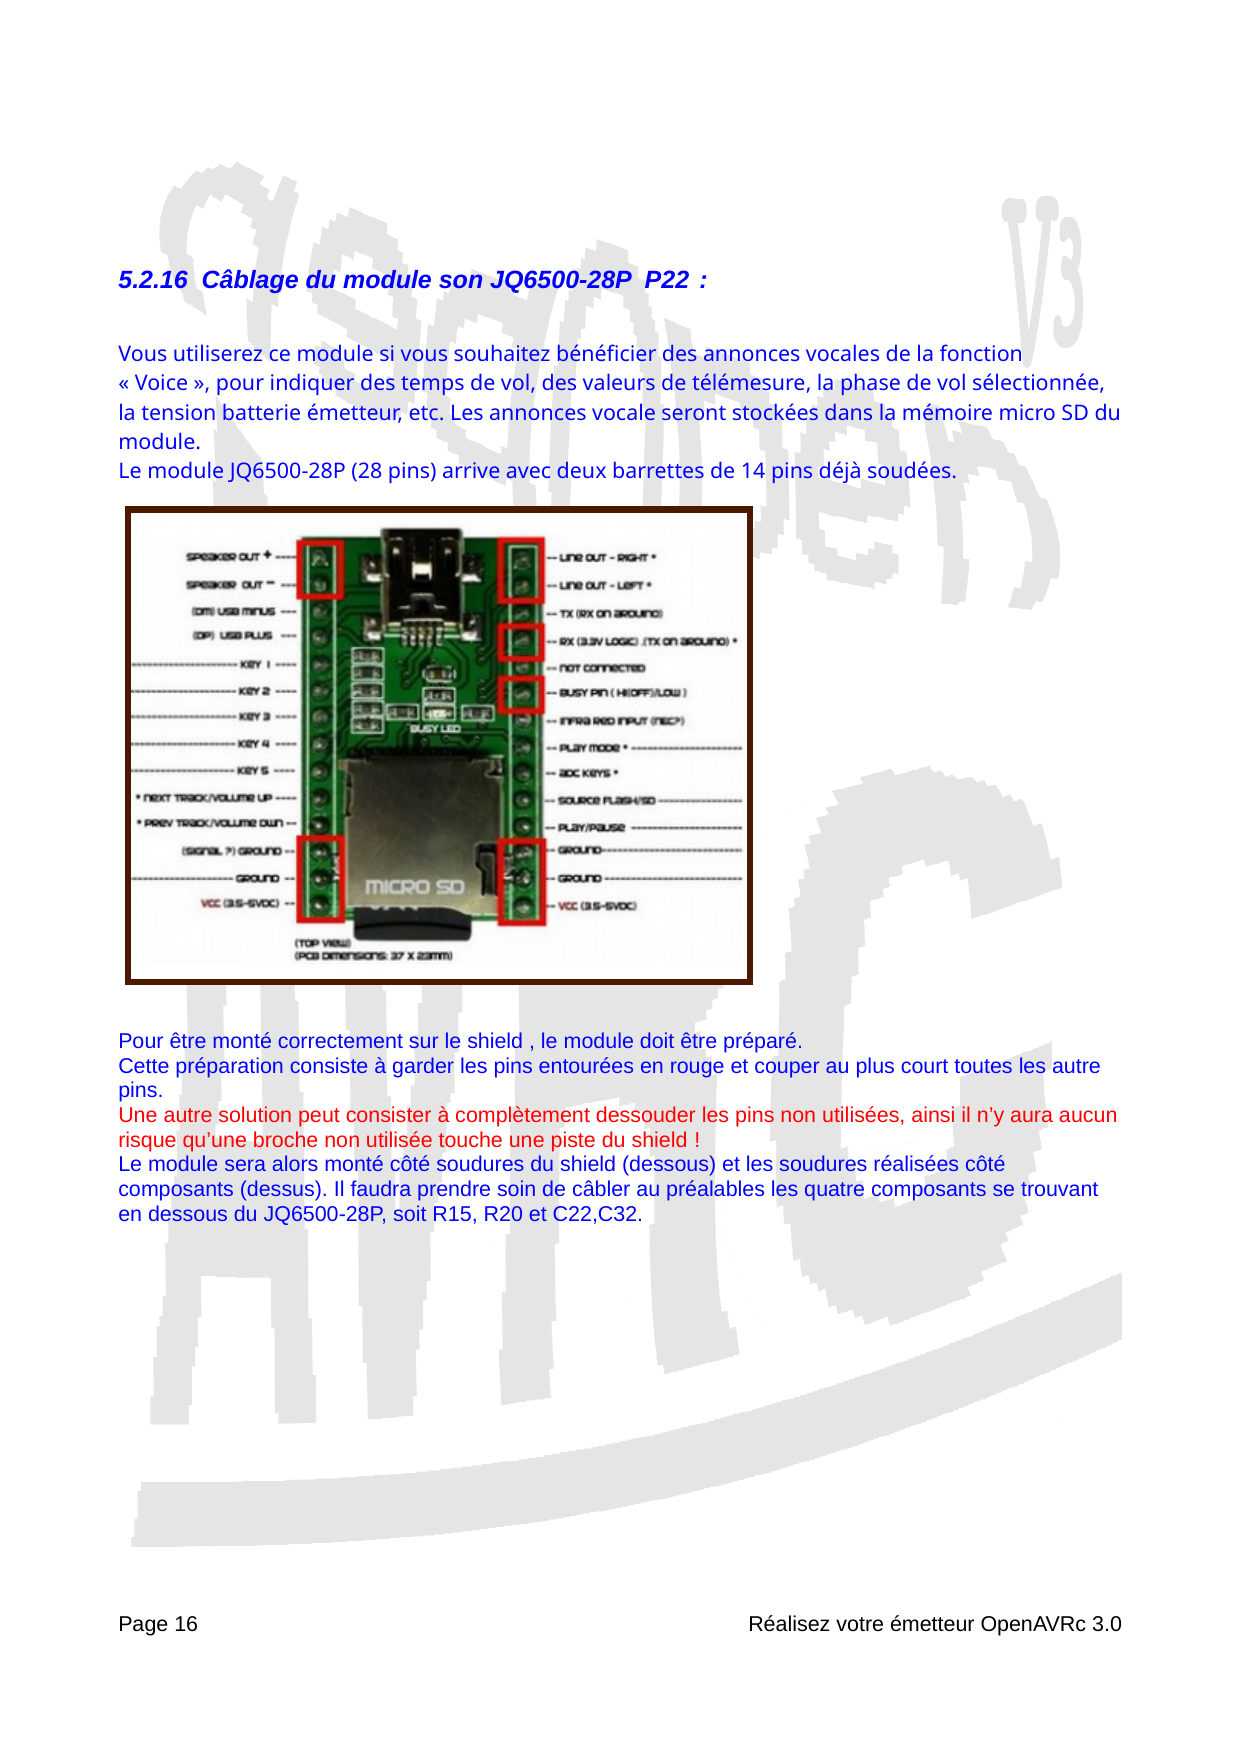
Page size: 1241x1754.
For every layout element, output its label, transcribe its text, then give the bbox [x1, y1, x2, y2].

text Le module sera alors monté côté soudures du shield (dessous) et les soudures réalisées côté composants (dessus). Il faudra prendre soin de câbler au préalables les quatre composants se trouvant en dessous du JQ6500-28P, soit R15, R20 et C22,C32. [118, 1152, 1122, 1226]
text Le module JQ6500-28P (28 pins) arrive avec deux barrettes de 14 pins déjà soudées. [118, 456, 1122, 485]
picture [131, 513, 747, 979]
text « Voice », pour indiquer des temps de vol, des valeurs de télémesure, la phase de vol sélectionnée, [118, 368, 1122, 397]
text Cette préparation consiste à garder les pins entourées en rouge et couper au plus court toutes les autre pins. [118, 1053, 1122, 1102]
subtitle 5.2.16 Câblage du module son JQ6500-28P P22 : [118, 264, 1122, 293]
text Pour être monté correctement sur le shield , le module doit être préparé. [118, 1028, 1122, 1053]
text module. [118, 426, 1122, 456]
text Vous utiliserez ce module si vous souhaitez bénéficier des annonces vocales de la fonction [118, 339, 1122, 368]
text Une autre solution peut consister à complètement dessouder les pins non utilisées, ainsi il n’y aura aucun risque qu’une broche non utilisée touche une piste du shield ! [118, 1102, 1122, 1152]
text la tension batterie émetteur, etc. Les annonces vocale seront stockées dans la mémoire micro SD du [118, 397, 1122, 426]
